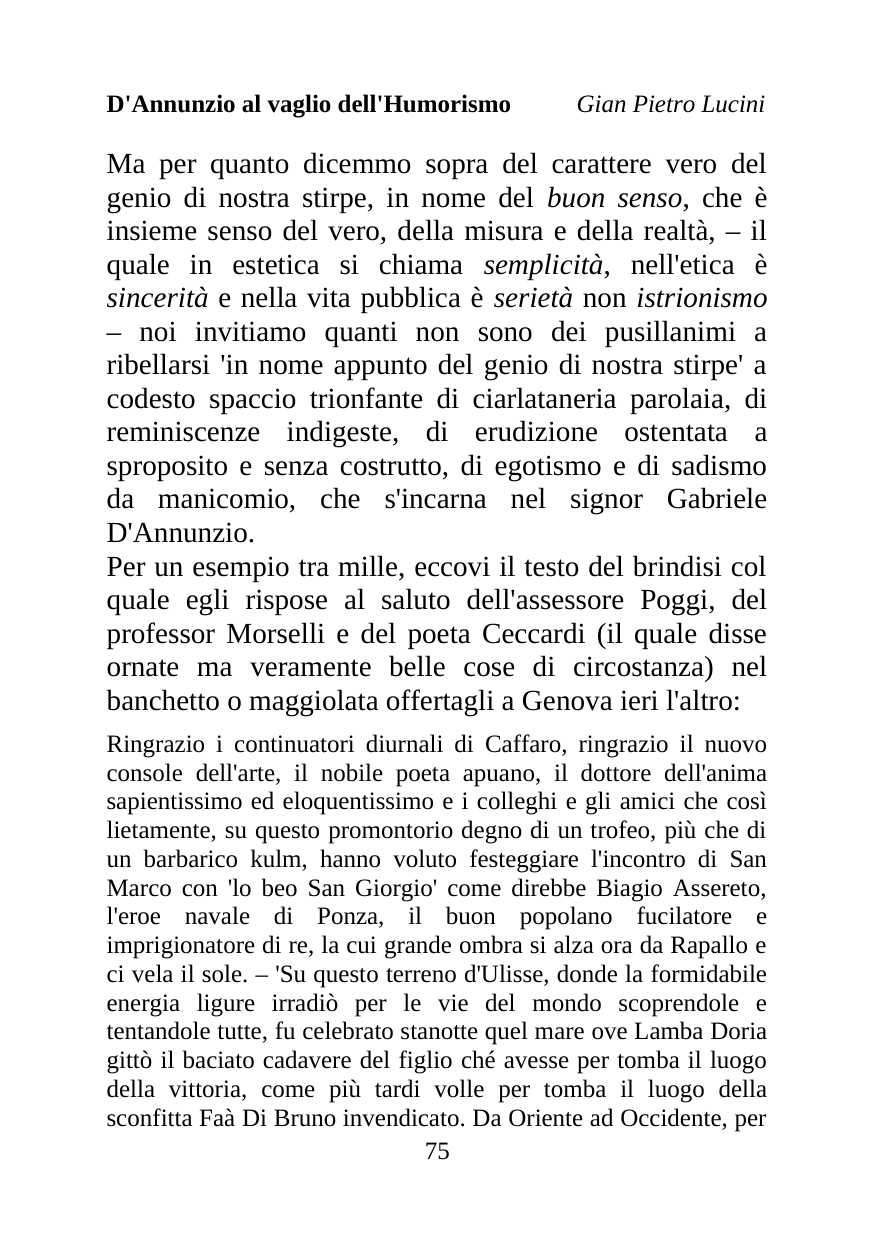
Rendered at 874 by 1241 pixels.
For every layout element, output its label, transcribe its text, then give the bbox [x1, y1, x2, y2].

text Ringrazio i continuatori diurnali di Caffaro, ringrazio il nuovo console dell'arte, il nobile poeta apuano, il dottore dell'anima sapientissimo ed eloquentissimo e i colleghi e gli amici che così lietamente, su questo promontorio degno di un trofeo, più che di un barbarico kulm, hanno voluto festeggiare l'incontro di San Marco con 'lo beo San Giorgio' come direbbe Biagio Assereto, l'eroe navale di Ponza, il buon popolano fucilatore e imprigionatore di re, la cui grande ombra si alza ora da Rapallo e ci vela il sole. – 'Su questo terreno d'Ulisse, donde la formidabile energia ligure irradiò per le vie del mondo scoprendole e tentandole tutte, fu celebrato stanotte quel mare ove Lamba Doria gittò il baciato cadavere del figlio ché avesse per tomba il luogo della vittoria, come più tardi volle per tomba il luogo della sconfitta Faà Di Bruno invendicato. Da Oriente ad Occidente, per [106, 729, 768, 1131]
text Per un esempio tra mille, eccovi il testo del brindisi col quale egli rispose al saluto dell'assessore Poggi, del professor Morselli e del poeta Ceccardi (il quale disse ornate ma veramente belle cose di circostanza) nel banchetto o maggiolata offertagli a Genova ieri l'altro: [106, 549, 768, 716]
text Ma per quanto dicemmo sopra del carattere vero del genio di nostra stirpe, in nome del buon senso, che è insieme senso del vero, della misura e della realtà, – il quale in estetica si chiama semplicità, nell'etica è sincerità e nella vita pubblica è serietà non istrionismo – noi invitiamo quanti non sono dei pusillanimi a ribellarsi 'in nome appunto del genio di nostra stirpe' a codesto spaccio trionfante di ciarlataneria parolaia, di reminiscenze indigeste, di erudizione ostentata a sproposito e senza costrutto, di egotismo e di sadismo da manicomio, che s'incarna nel signor Gabriele D'Annunzio. [106, 146, 768, 549]
